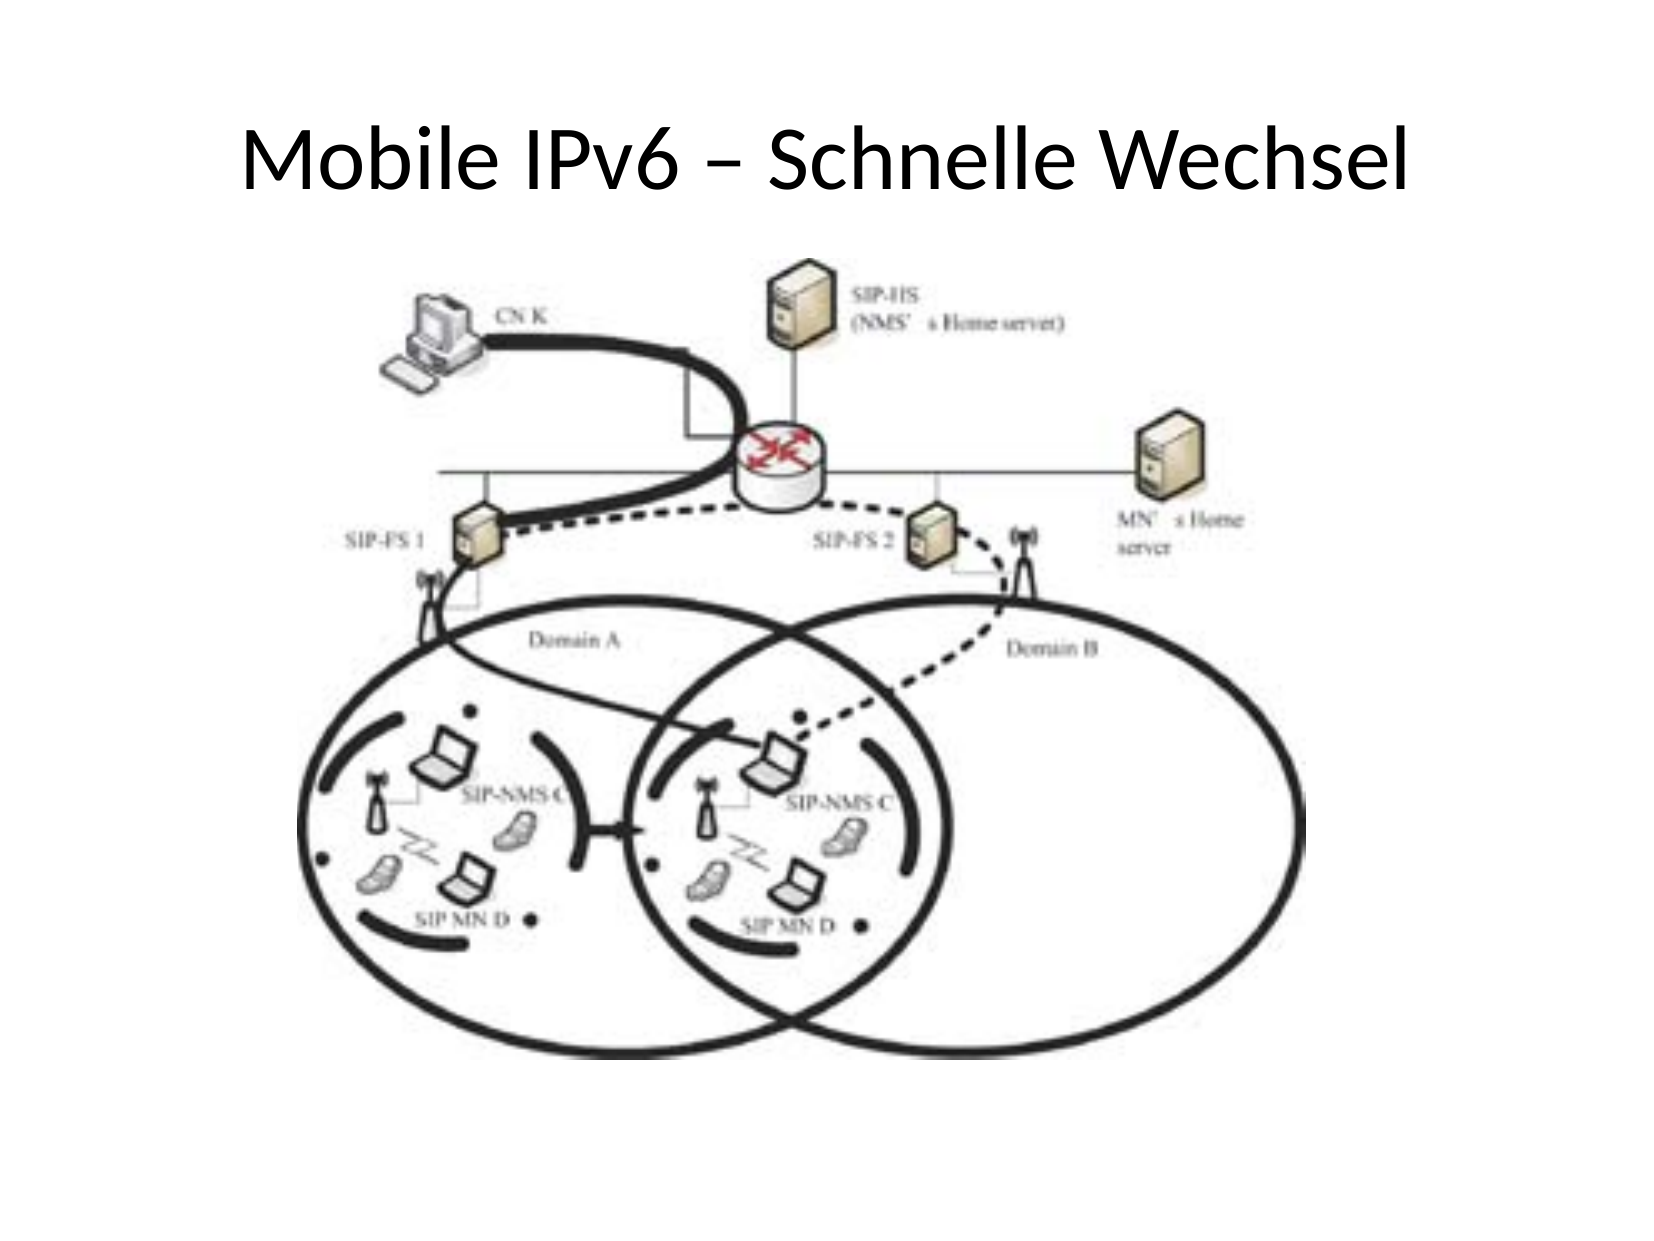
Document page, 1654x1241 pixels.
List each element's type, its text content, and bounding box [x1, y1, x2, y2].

title Mobile IPv6 – Schnelle Wechsel [82, 49, 1571, 257]
picture [297, 258, 1306, 1060]
